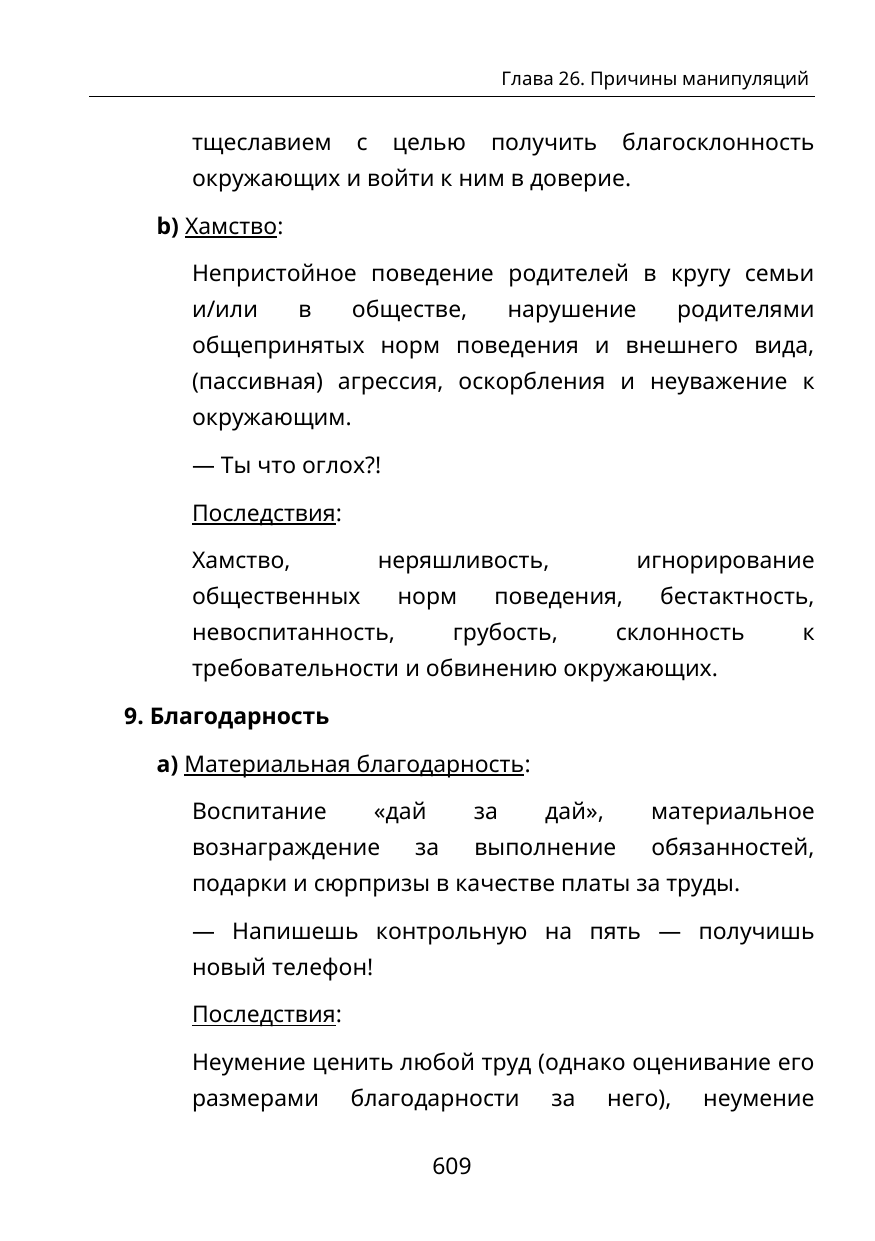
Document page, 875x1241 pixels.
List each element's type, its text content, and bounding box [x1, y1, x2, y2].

list Хамство: [151, 210, 815, 241]
list Хамство, неряшливость, игнорирование общественных норм поведения, бестактность, невоспитанность, грубость, склонность к требовательности и обвинению окружающих. [151, 544, 815, 683]
list Неумение ценить любой труд (однако оценивание его размерами благодарности за него), неумение [151, 1046, 815, 1113]
list Последствия: [151, 998, 815, 1030]
list тщеславием с целью получить благосклонность окружающих и войти к ним в доверие. [151, 126, 815, 193]
list Последствия: [151, 497, 815, 528]
list Материальная благодарность: [151, 747, 815, 779]
list — Ты что оглох?! [151, 449, 815, 480]
list Воспитание «дай за дай», материальное вознаграждение за выполнение обязанностей, подарки и сюрпризы в качестве платы за труды. [151, 795, 815, 898]
list — Напишешь контрольную на пять — получишь новый телефон! [151, 915, 815, 982]
list Непристойное поведение родителей в кругу семьи и/или в обществе, нарушение родителями общепринятых норм поведения и внешнего вида, (пассивная) агрессия, оскорбления и неуважение к окружающим. [151, 257, 815, 432]
list Благодарность [118, 700, 815, 731]
